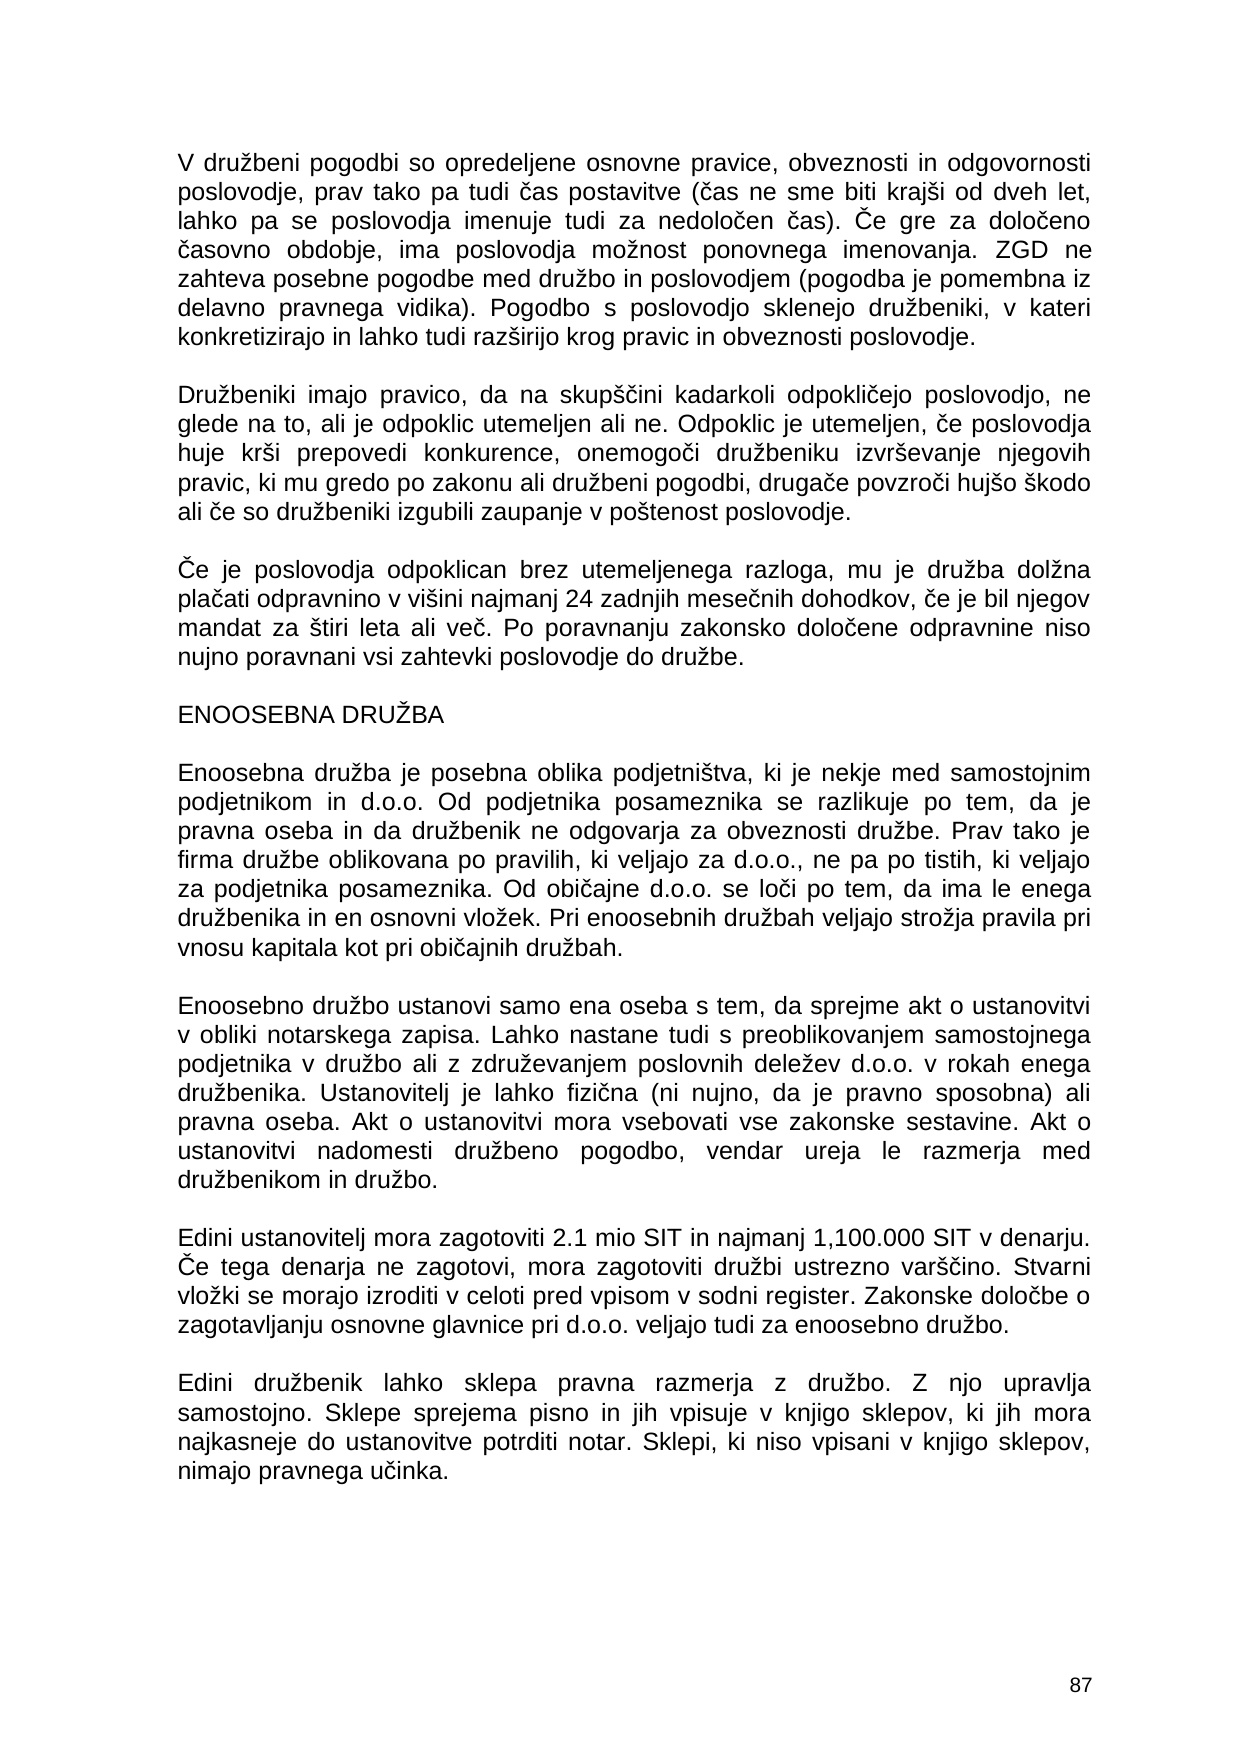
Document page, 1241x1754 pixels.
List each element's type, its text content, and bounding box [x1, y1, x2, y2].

text Družbeniki imajo pravico, da na skupščini kadarkoli odpokličejo poslovodjo, ne glede na to, ali je odpoklic utemeljen ali ne. Odpoklic je utemeljen, če poslovodja huje krši prepovedi konkurence, onemogoči družbeniku izvrševanje njegovih pravic, ki mu gredo po zakonu ali družbeni pogodbi, drugače povzroči hujšo škodo ali če so družbeniki izgubili zaupanje v poštenost poslovodje. [177, 380, 1092, 526]
text V družbeni pogodbi so opredeljene osnovne pravice, obveznosti in odgovornosti poslovodje, prav tako pa tudi čas postavitve (čas ne sme biti krajši od dveh let, lahko pa se poslovodja imenuje tudi za nedoločen čas). Če gre za določeno časovno obdobje, ima poslovodja možnost ponovnega imenovanja. ZGD ne zahteva posebne pogodbe med družbo in poslovodjem (pogodba je pomembna iz delavno pravnega vidika). Pogodbo s poslovodjo sklenejo družbeniki, v kateri konkretizirajo in lahko tudi razširijo krog pravic in obveznosti poslovodje. [177, 148, 1092, 351]
text Če je poslovodja odpoklican brez utemeljenega razloga, mu je družba dolžna plačati odpravnino v višini najmanj 24 zadnjih mesečnih dohodkov, če je bil njegov mandat za štiri leta ali več. Po poravnanju zakonsko določene odpravnine niso nujno poravnani vsi zahtevki poslovodje do družbe. [177, 554, 1092, 671]
text Enoosebna družba je posebna oblika podjetništva, ki je nekje med samostojnim podjetnikom in d.o.o. Od podjetnika posameznika se razlikuje po tem, da je pravna oseba in da družbenik ne odgovarja za obveznosti družbe. Prav tako je firma družbe oblikovana po pravilih, ki veljajo za d.o.o., ne pa po tistih, ki veljajo za podjetnika posameznika. Od običajne d.o.o. se loči po tem, da ima le enega družbenika in en osnovni vložek. Pri enoosebnih družbah veljajo strožja pravila pri vnosu kapitala kot pri običajnih družbah. [177, 758, 1092, 961]
text ENOOSEBNA DRUŽBA [177, 700, 1092, 729]
text Edini družbenik lahko sklepa pravna razmerja z družbo. Z njo upravlja samostojno. Sklepe sprejema pisno in jih vpisuje v knjigo sklepov, ki jih mora najkasneje do ustanovitve potrditi notar. Sklepi, ki niso vpisani v knjigo sklepov, nimajo pravnega učinka. [177, 1368, 1092, 1484]
text Enoosebno družbo ustanovi samo ena oseba s tem, da sprejme akt o ustanovitvi v obliki notarskega zapisa. Lahko nastane tudi s preoblikovanjem samostojnega podjetnika v družbo ali z združevanjem poslovnih deležev d.o.o. v rokah enega družbenika. Ustanovitelj je lahko fizična (ni nujno, da je pravno sposobna) ali pravna oseba. Akt o ustanovitvi mora vsebovati vse zakonske sestavine. Akt o ustanovitvi nadomesti družbeno pogodbo, vendar ureja le razmerja med družbenikom in družbo. [177, 991, 1092, 1194]
text Edini ustanovitelj mora zagotoviti 2.1 mio SIT in najmanj 1,100.000 SIT v denarju. Če tega denarja ne zagotovi, mora zagotoviti družbi ustrezno varščino. Stvarni vložki se morajo izroditi v celoti pred vpisom v sodni register. Zakonske določbe o zagotavljanju osnovne glavnice pri d.o.o. veljajo tudi za enoosebno družbo. [177, 1223, 1092, 1339]
